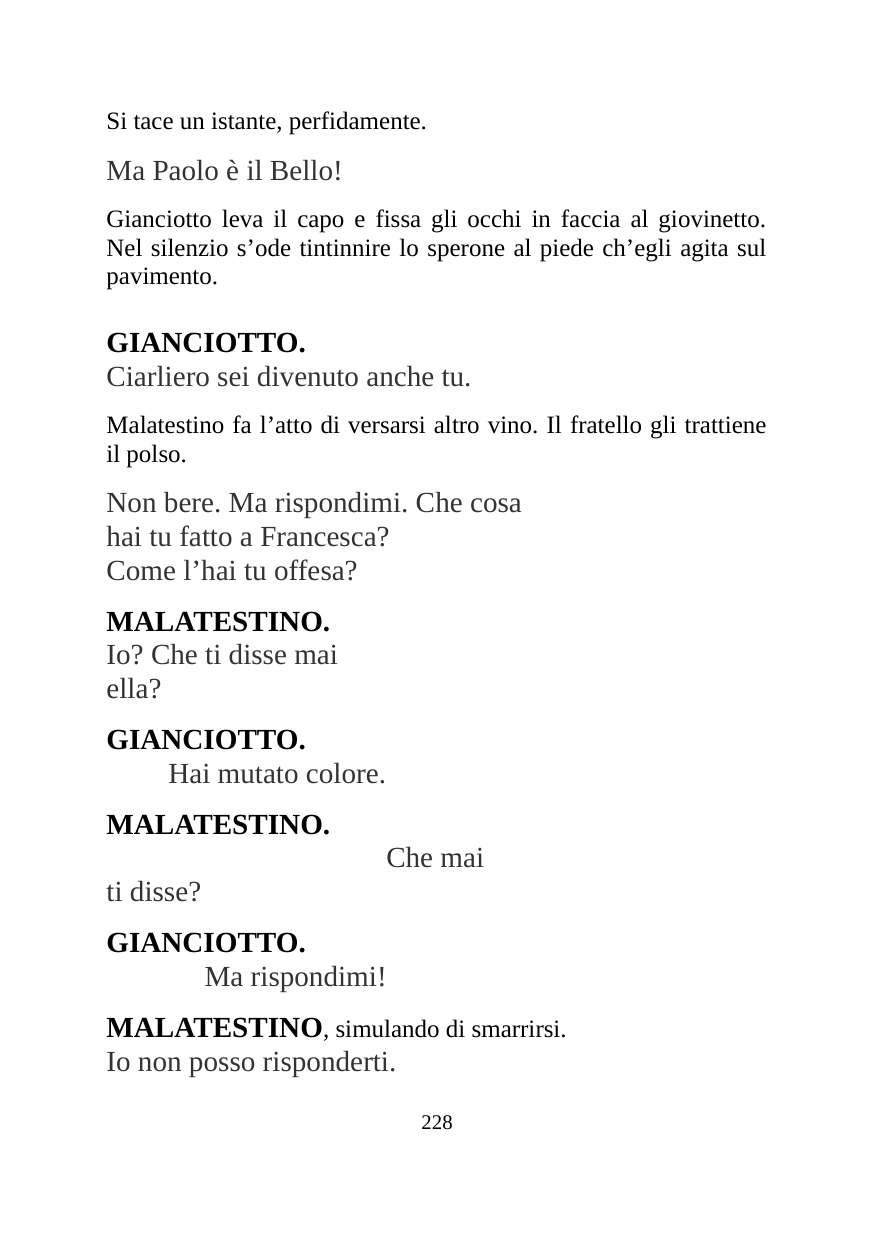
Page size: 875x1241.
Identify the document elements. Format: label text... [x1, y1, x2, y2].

text Ma rispondimi! [204, 959, 767, 992]
text Che mai [386, 841, 767, 874]
text Si tace un istante, perfidamente. [106, 106, 767, 135]
text Gianciotto leva il capo e fissa gli occhi in faccia al giovinetto. Nel silenzio s’ode tintinnire lo sperone al piede ch’egli agita sul pavimento. [106, 204, 767, 290]
text Non bere. Ma rispondimi. Che cosa hai tu fatto a Francesca? Come l’hai tu offesa? [106, 486, 767, 586]
text MALATESTINO. [106, 604, 767, 637]
text Ciarliero sei divenuto anche tu. [106, 359, 767, 393]
text Malatestino fa l’atto di versarsi altro vino. Il fratello gli trattiene il polso. [106, 410, 767, 468]
text Ma Paolo è il Bello! [106, 153, 767, 186]
text MALATESTINO, simulando di smarrirsi. [106, 1010, 767, 1044]
text Hai mutato colore. [168, 756, 767, 789]
text GIANCIOTTO. [106, 925, 767, 959]
text GIANCIOTTO. [106, 722, 767, 756]
text GIANCIOTTO. [106, 326, 767, 359]
text Io non posso risponderti. [106, 1044, 767, 1077]
text Io? Che ti disse mai ella? [106, 637, 767, 704]
text ti disse? [106, 874, 767, 908]
text MALATESTINO. [106, 807, 767, 841]
